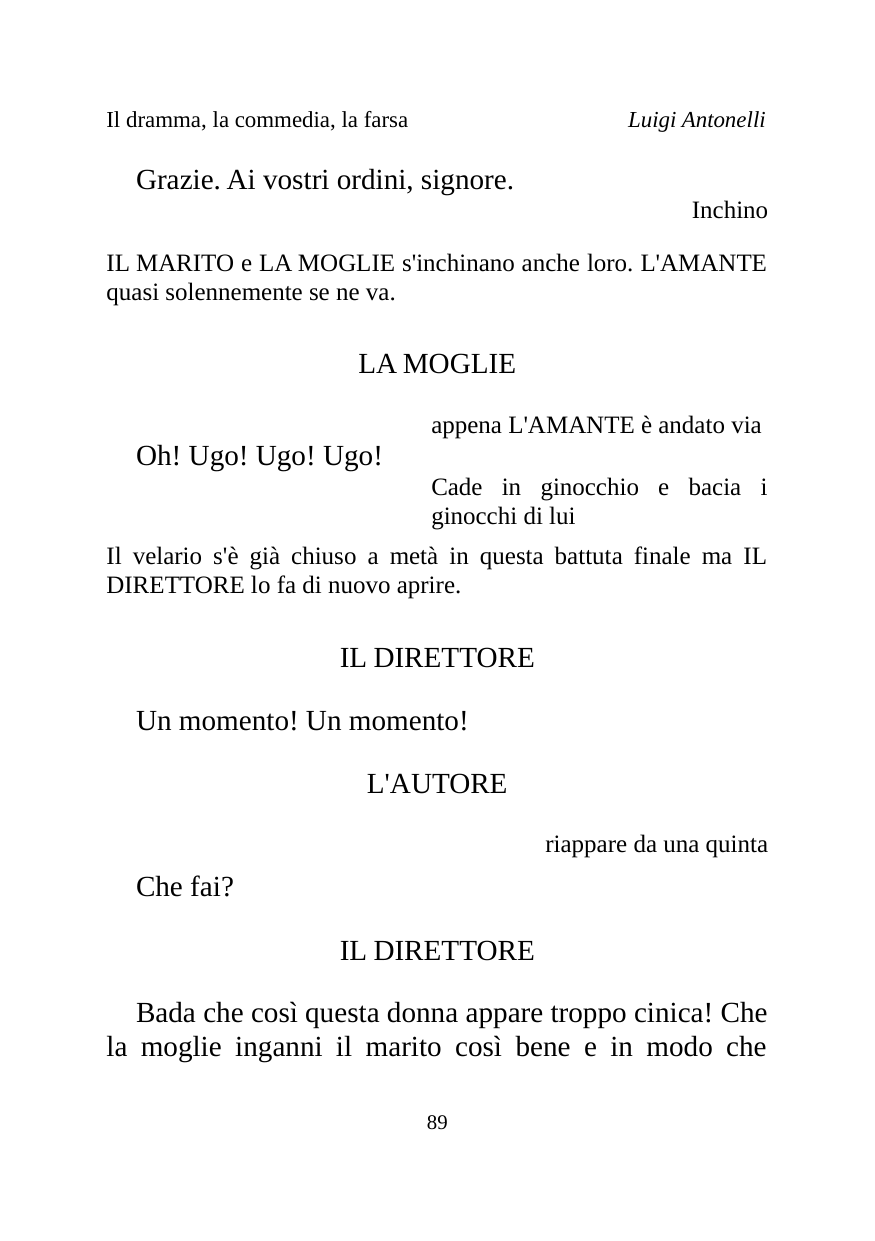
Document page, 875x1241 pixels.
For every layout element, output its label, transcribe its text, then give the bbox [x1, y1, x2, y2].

text Il velario s'è già chiuso a metà in questa battuta finale ma IL DIRETTORE lo fa di nuovo aprire. [106, 541, 768, 599]
text IL DIRETTORE [106, 640, 768, 673]
text Inchino [431, 196, 768, 224]
text Cade in ginocchio e bacia i ginocchi di lui [431, 472, 768, 529]
text Grazie. Ai vostri ordini, signore. [106, 162, 768, 196]
text Che fai? [106, 869, 768, 903]
text LA MOGLIE [106, 347, 768, 380]
text L'AUTORE [106, 766, 768, 799]
text Oh! Ugo! Ugo! Ugo! [106, 438, 768, 472]
text Un momento! Un momento! [106, 703, 768, 737]
text riappare da una quinta [431, 829, 768, 858]
text IL DIRETTORE [106, 933, 768, 966]
text IL MARITO e LA MOGLIE s'inchinano anche loro. L'AMANTE quasi solennemente se ne va. [106, 248, 768, 305]
text Bada che così questa donna appare troppo cinica! Che la moglie inganni il marito così bene e in modo che [106, 996, 768, 1063]
text appena L'AMANTE è andato via [431, 410, 768, 438]
